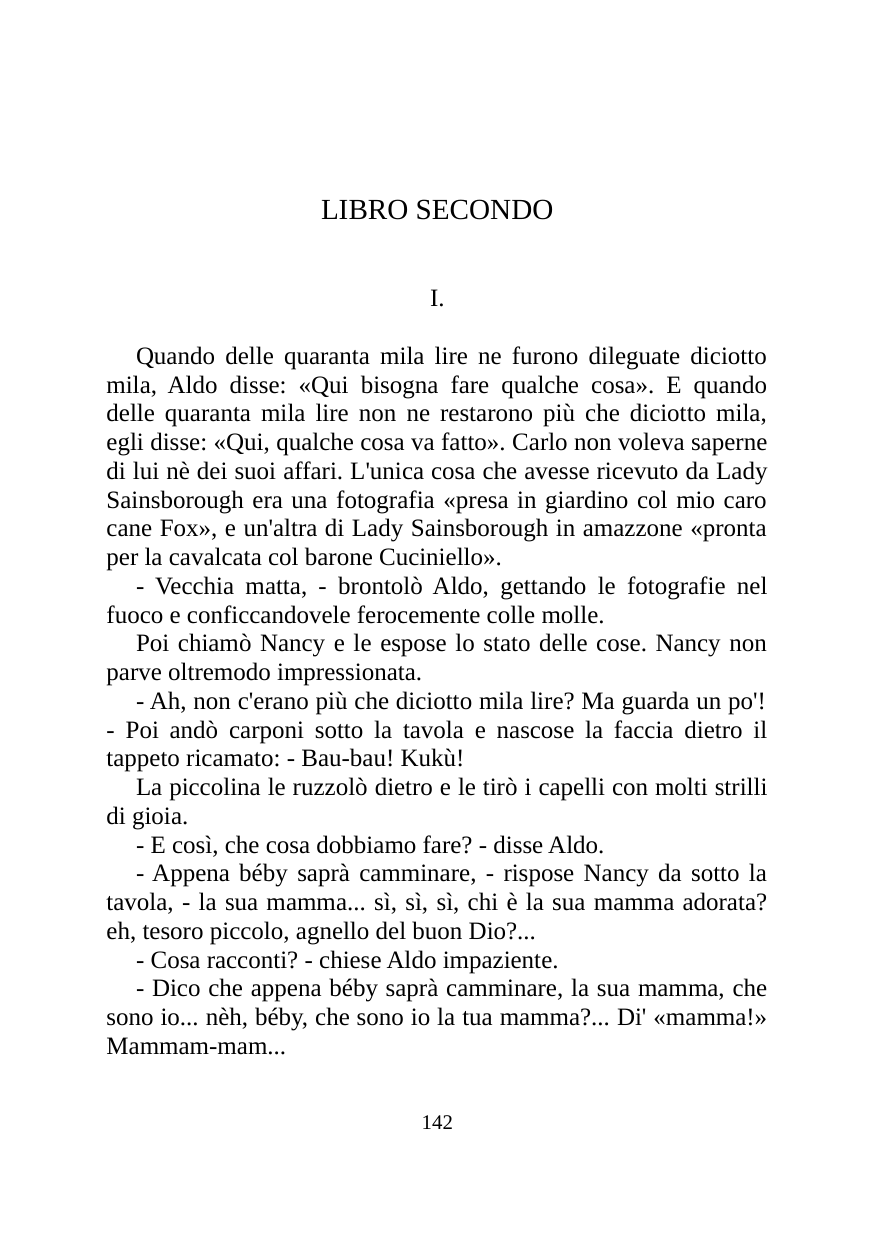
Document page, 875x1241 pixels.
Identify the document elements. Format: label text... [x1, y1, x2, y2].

text - Cosa racconti? - chiese Aldo impaziente. [106, 945, 768, 973]
text - Ah, non c'erano più che diciotto mila lire? Ma guarda un po'! - Poi andò carponi sotto la tavola e nascose la faccia dietro il tappeto ricamato: - Bau-bau! Kukù! [106, 686, 768, 772]
text Quando delle quaranta mila lire ne furono dileguate diciotto mila, Aldo disse: «Qui bisogna fare qualche cosa». E quando delle quaranta mila lire non ne restarono più che diciotto mila, egli disse: «Qui, qualche cosa va fatto». Carlo non voleva saperne di lui nè dei suoi affari. L'unica cosa che avesse ricevuto da Lady Sainsborough era una fotografia «presa in giardino col mio caro cane Fox», e un'altra di Lady Sainsborough in amazzone «pronta per la cavalcata col barone Cuciniello». [106, 341, 768, 571]
text LIBRO SECONDO [106, 192, 768, 226]
text Poi chiamò Nancy e le espose lo stato delle cose. Nancy non parve oltremodo impressionata. [106, 628, 768, 686]
text I. [106, 283, 768, 312]
text - Vecchia matta, - brontolò Aldo, gettando le fotografie nel fuoco e conficcandovele ferocemente colle molle. [106, 571, 768, 628]
text - Dico che appena béby saprà camminare, la sua mamma, che sono io... nèh, béby, che sono io la tua mamma?... Di' «mamma!» Mammam-mam... [106, 973, 768, 1060]
text - Appena béby saprà camminare, - rispose Nancy da sotto la tavola, - la sua mamma... sì, sì, sì, chi è la sua mamma adorata? eh, tesoro piccolo, agnello del buon Dio?... [106, 858, 768, 945]
text - E così, che cosa dobbiamo fare? - disse Aldo. [106, 830, 768, 858]
text La piccolina le ruzzolò dietro e le tirò i capelli con molti strilli di gioia. [106, 772, 768, 830]
